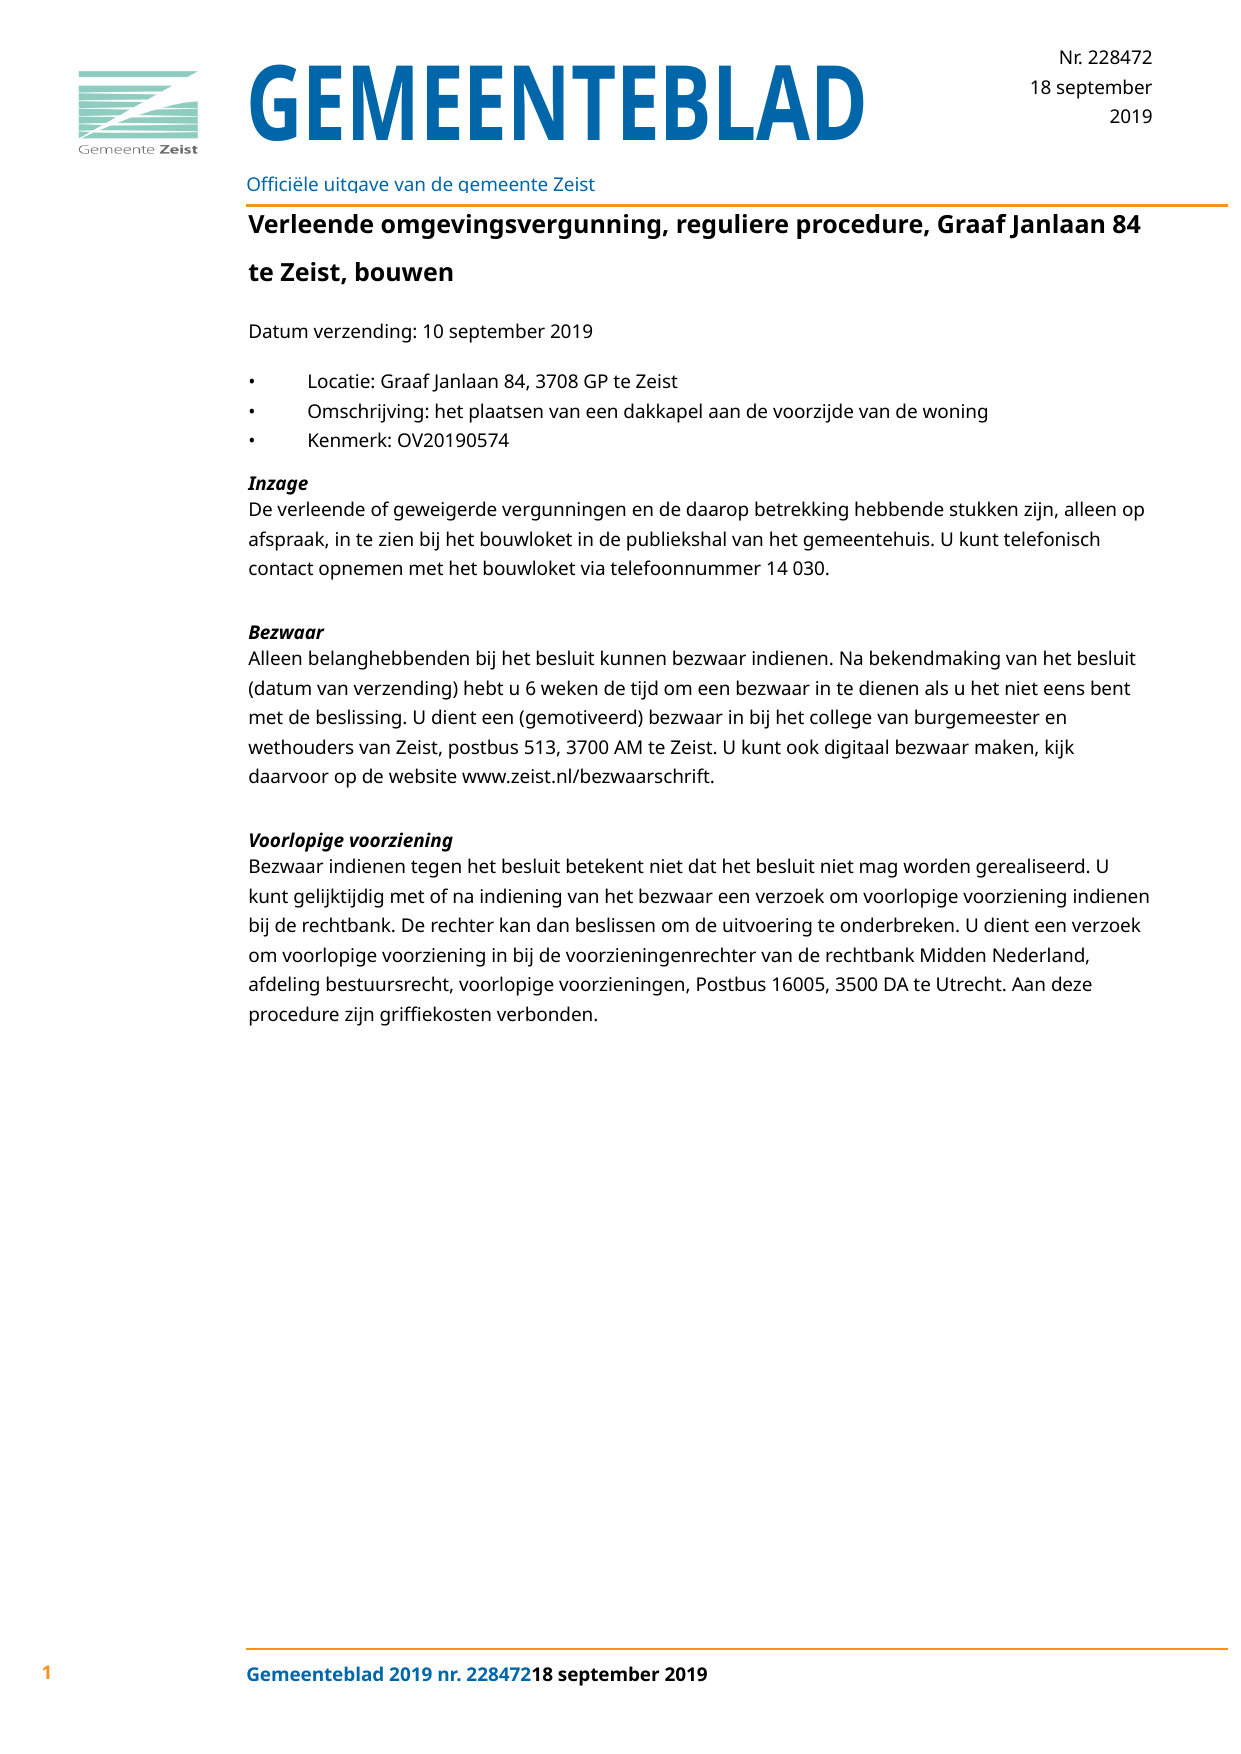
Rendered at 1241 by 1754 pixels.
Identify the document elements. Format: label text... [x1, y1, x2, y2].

text De verleende of geweigerde vergunningen en de daarop betrekking hebbende stukken zijn, alleen op afspraak, in te zien bij het bouwloket in de publiekshal van het gemeentehuis. U kunt telefonisch contact opnemen met het bouwloket via telefoonnummer 14 030. [248, 496, 1152, 581]
text Inzage [248, 471, 1152, 496]
text Bezwaar indienen tegen het besluit betekent niet dat het besluit niet mag worden gerealiseerd. U kunt gelijktijdig met of na indiening van het bezwaar een verzoek om voorlopige voorziening indienen bij de rechtbank. De rechter kan dan beslissen om de uitvoering te onderbreken. U dient een verzoek om voorlopige voorziening in bij de voorzieningenrechter van de rechtbank Midden Nederland, afdeling bestuursrecht, voorlopige voorzieningen, Postbus 16005, 3500 DA te Utrecht. Aan deze procedure zijn griffiekosten verbonden. [248, 853, 1152, 1027]
text Verleende omgevingsvergunning, reguliere procedure, Graaf Janlaan 84 te Zeist, bouwen [248, 207, 1152, 288]
picture [41, 47, 231, 172]
list Omschrijving: het plaatsen van een dakkapel aan de voorzijde van de woning [248, 398, 1152, 424]
text Alleen belanghebbenden bij het besluit kunnen bezwaar indienen. Na bekendmaking van het besluit (datum van verzending) hebt u 6 weken de tijd om een bezwaar in te dienen als u het niet eens bent met de beslissing. U dient een (gemotiveerd) bezwaar in bij het college van burgemeester en wethouders van Zeist, postbus 513, 3700 AM te Zeist. U kunt ook digitaal bezwaar maken, kijk daarvoor op de website www.zeist.nl/bezwaarschrift. [248, 645, 1152, 789]
list Kenmerk: OV20190574 [248, 427, 1152, 453]
list Locatie: Graaf Janlaan 84, 3708 GP te Zeist [248, 368, 1152, 394]
text Voorlopige voorziening [248, 827, 1152, 853]
text Datum verzending: 10 september 2019 [248, 318, 1152, 344]
text Bezwaar [248, 619, 1152, 645]
